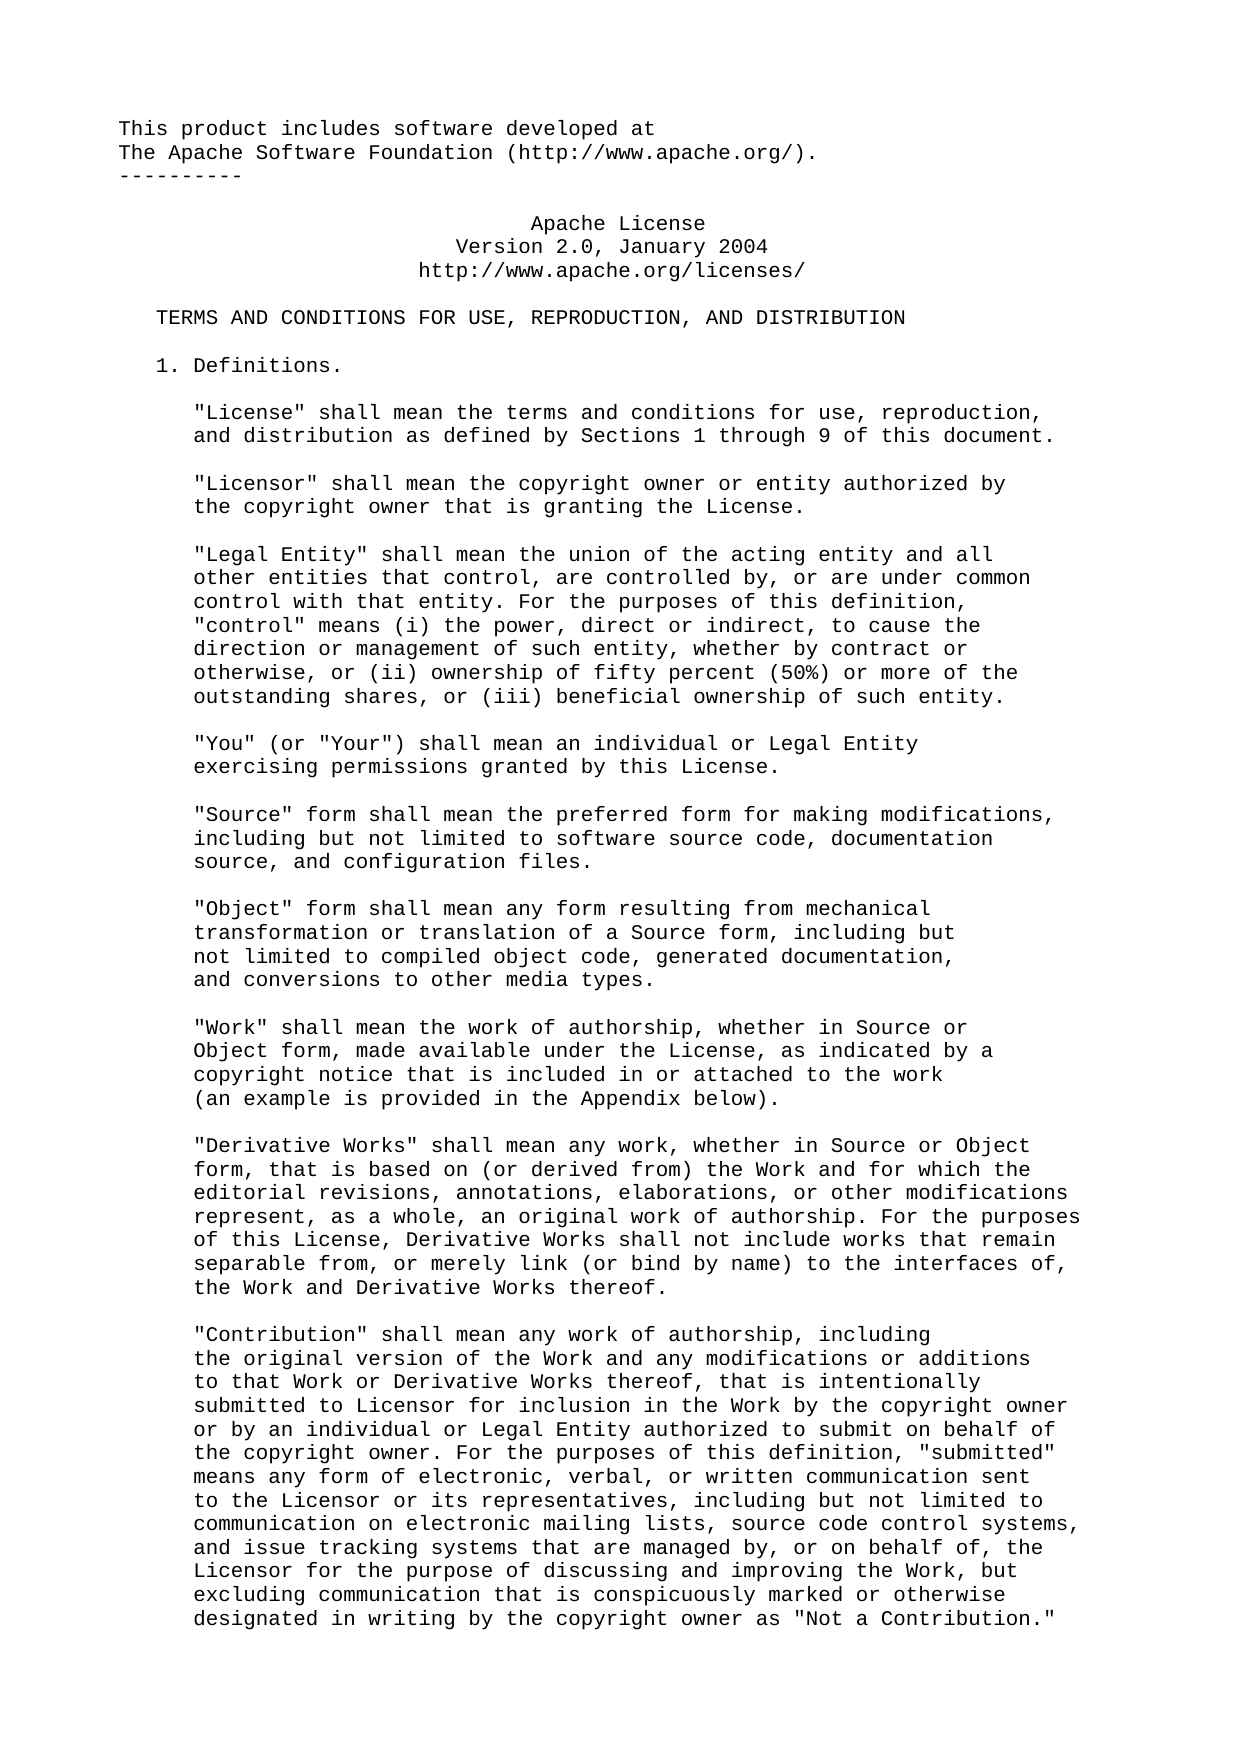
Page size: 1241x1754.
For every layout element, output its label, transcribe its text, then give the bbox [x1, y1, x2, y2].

text otherwise, or (ii) ownership of fifty percent (50%) or more of the [118, 662, 1122, 686]
text (an example is provided in the Appendix below). [118, 1088, 1122, 1111]
text TERMS AND CONDITIONS FOR USE, REPRODUCTION, AND DISTRIBUTION [118, 307, 1122, 331]
text other entities that control, are controlled by, or are under common [118, 567, 1122, 591]
text not limited to compiled object code, generated documentation, [118, 946, 1122, 969]
text "Derivative Works" shall mean any work, whether in Source or Object [118, 1135, 1122, 1158]
text "Licensor" shall mean the copyright owner or entity authorized by [118, 473, 1122, 496]
text represent, as a whole, an original work of authorship. For the purposes [118, 1206, 1122, 1229]
text and conversions to other media types. [118, 969, 1122, 993]
text submitted to Licensor for inclusion in the Work by the copyright owner [118, 1395, 1122, 1419]
text including but not limited to software source code, documentation [118, 827, 1122, 851]
text 1. Definitions. [118, 354, 1122, 378]
text means any form of electronic, verbal, or written communication sent [118, 1466, 1122, 1489]
text the copyright owner that is granting the License. [118, 496, 1122, 520]
text "control" means (i) the power, direct or indirect, to cause the [118, 615, 1122, 638]
text ---------- [118, 165, 1122, 189]
text Apache License [118, 213, 1122, 236]
text The Apache Software Foundation (http://www.apache.org/). [118, 142, 1122, 165]
text "Object" form shall mean any form resulting from mechanical [118, 898, 1122, 922]
text http://www.apache.org/licenses/ [118, 260, 1122, 284]
text or by an individual or Legal Entity authorized to submit on behalf of [118, 1419, 1122, 1442]
text Version 2.0, January 2004 [118, 236, 1122, 260]
text outstanding shares, or (iii) beneficial ownership of such entity. [118, 686, 1122, 709]
text designated in writing by the copyright owner as "Not a Contribution." [118, 1608, 1122, 1631]
text to the Licensor or its representatives, including but not limited to [118, 1489, 1122, 1513]
text Object form, made available under the License, as indicated by a [118, 1040, 1122, 1064]
text and distribution as defined by Sections 1 through 9 of this document. [118, 426, 1122, 449]
text source, and configuration files. [118, 851, 1122, 875]
text to that Work or Derivative Works thereof, that is intentionally [118, 1371, 1122, 1395]
text "License" shall mean the terms and conditions for use, reproduction, [118, 402, 1122, 426]
text This product includes software developed at [118, 118, 1122, 142]
text Licensor for the purpose of discussing and improving the Work, but [118, 1561, 1122, 1584]
text transformation or translation of a Source form, including but [118, 922, 1122, 946]
text excluding communication that is conspicuously marked or otherwise [118, 1584, 1122, 1608]
text the copyright owner. For the purposes of this definition, "submitted" [118, 1442, 1122, 1466]
text exercising permissions granted by this License. [118, 757, 1122, 780]
text editorial revisions, annotations, elaborations, or other modifications [118, 1182, 1122, 1206]
text control with that entity. For the purposes of this definition, [118, 591, 1122, 615]
text "Contribution" shall mean any work of authorship, including [118, 1324, 1122, 1348]
text "Legal Entity" shall mean the union of the acting entity and all [118, 544, 1122, 567]
text "You" (or "Your") shall mean an individual or Legal Entity [118, 733, 1122, 757]
text copyright notice that is included in or attached to the work [118, 1064, 1122, 1088]
text of this License, Derivative Works shall not include works that remain [118, 1229, 1122, 1253]
text the Work and Derivative Works thereof. [118, 1277, 1122, 1300]
text "Source" form shall mean the preferred form for making modifications, [118, 804, 1122, 827]
text form, that is based on (or derived from) the Work and for which the [118, 1158, 1122, 1182]
text and issue tracking systems that are managed by, or on behalf of, the [118, 1537, 1122, 1561]
text separable from, or merely link (or bind by name) to the interfaces of, [118, 1253, 1122, 1277]
text the original version of the Work and any modifications or additions [118, 1348, 1122, 1371]
text direction or management of such entity, whether by contract or [118, 638, 1122, 662]
text "Work" shall mean the work of authorship, whether in Source or [118, 1017, 1122, 1040]
text communication on electronic mailing lists, source code control systems, [118, 1513, 1122, 1537]
